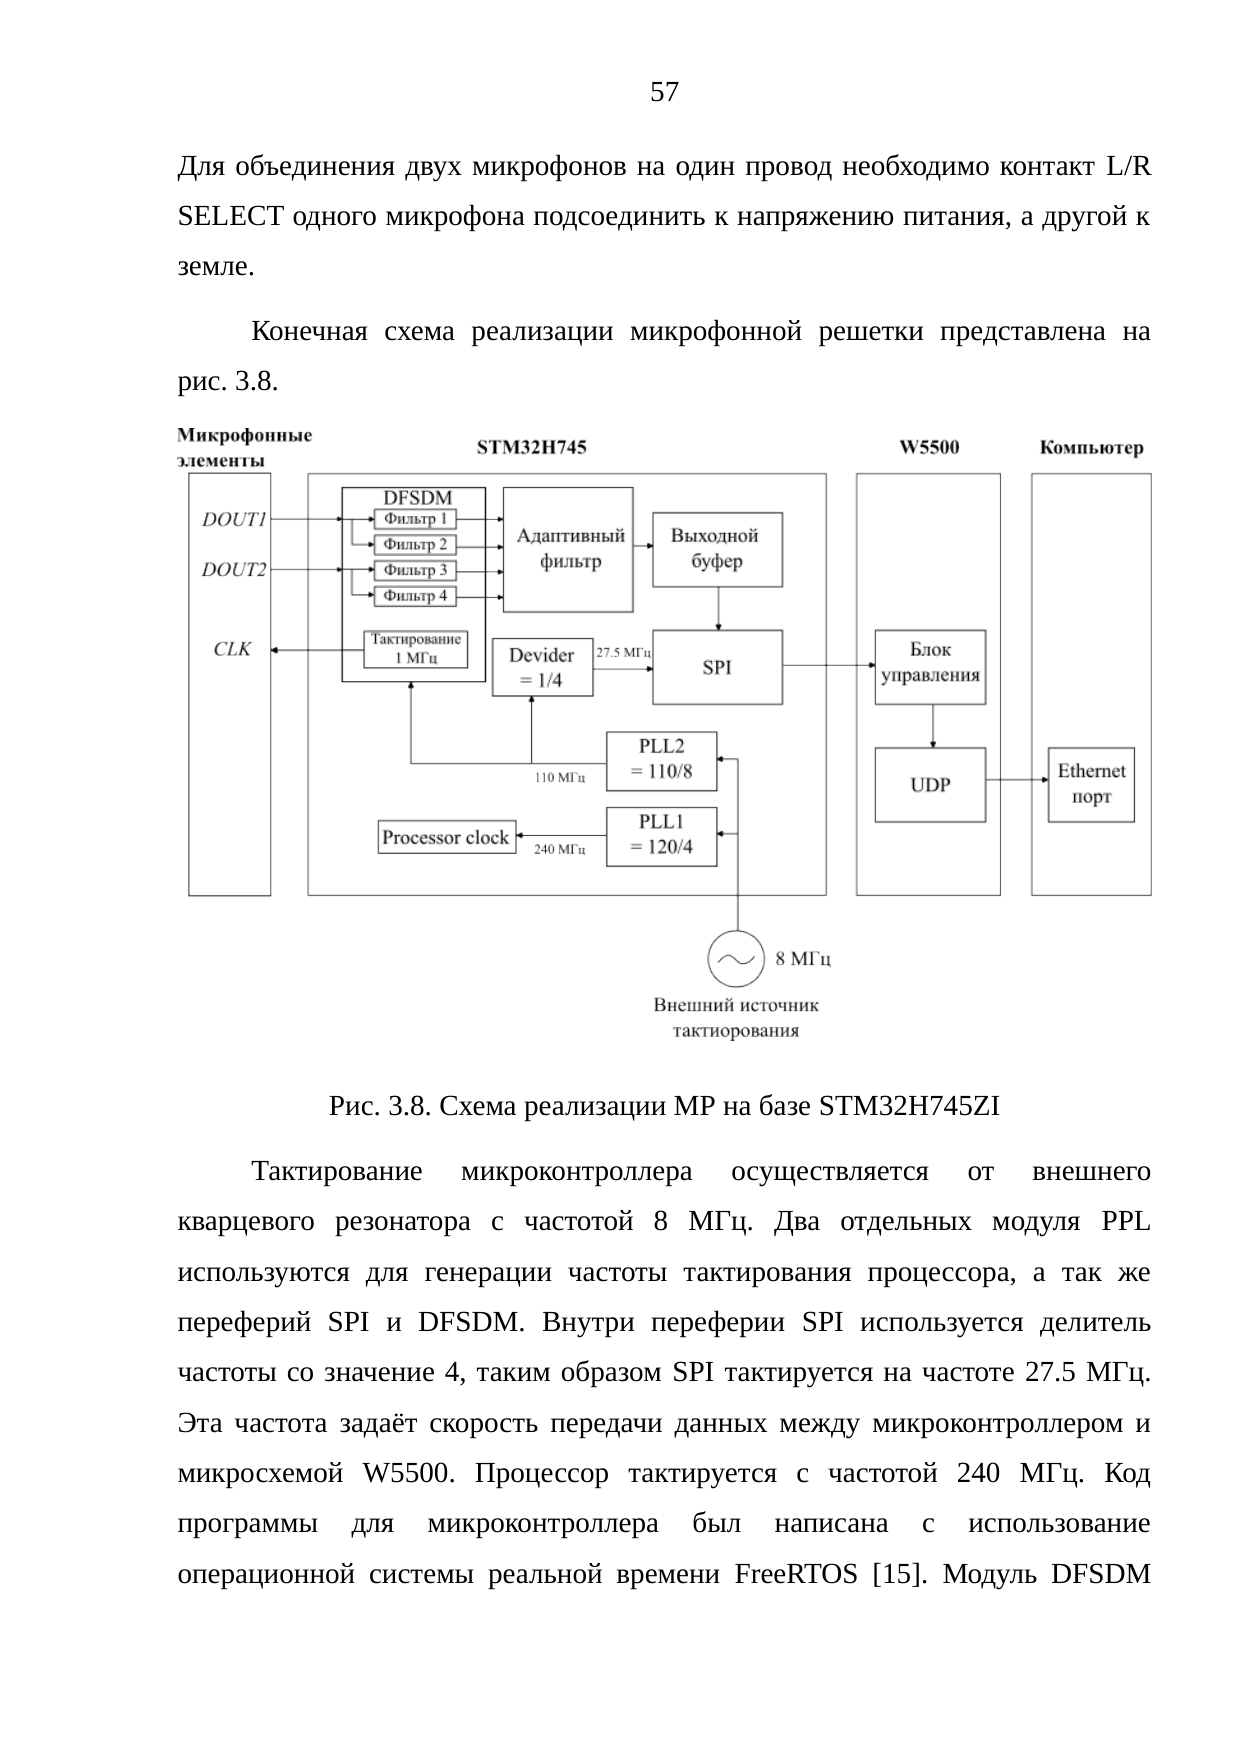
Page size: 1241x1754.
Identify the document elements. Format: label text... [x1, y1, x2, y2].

text Для объединения двух микрофонов на один провод необходимо контакт L/R SELECT одного микрофона подсоединить к напряжению питания, а другой к земле. [177, 148, 1152, 282]
text Конечная схема реализации микрофонной решетки представлена на рис. 3.8. [177, 313, 1152, 397]
picture [177, 428, 1152, 1041]
text Тактирование микроконтроллера осуществляется от внешнего кварцевого резонатора с частотой 8 МГц. Два отдельных модуля PPL используются для генерации частоты тактирования процессора, а так же переферий SPI и DFSDM. Внутри переферии SPI используется делитель частоты со значение 4, таким образом SPI тактируется на частоте 27.5 МГц. Эта частота задаёт скорость передачи данных между микроконтроллером и микросхемой W5500. Процессор тактируется с частотой 240 МГц. Код программы для микроконтроллера был написана с использование операционной системы реальной времени FreeRTOS [15]. Модуль DFSDM [177, 1153, 1152, 1589]
text Рис. 3.8. Схема реализации МР на базе STM32H745ZI [177, 1041, 1152, 1122]
